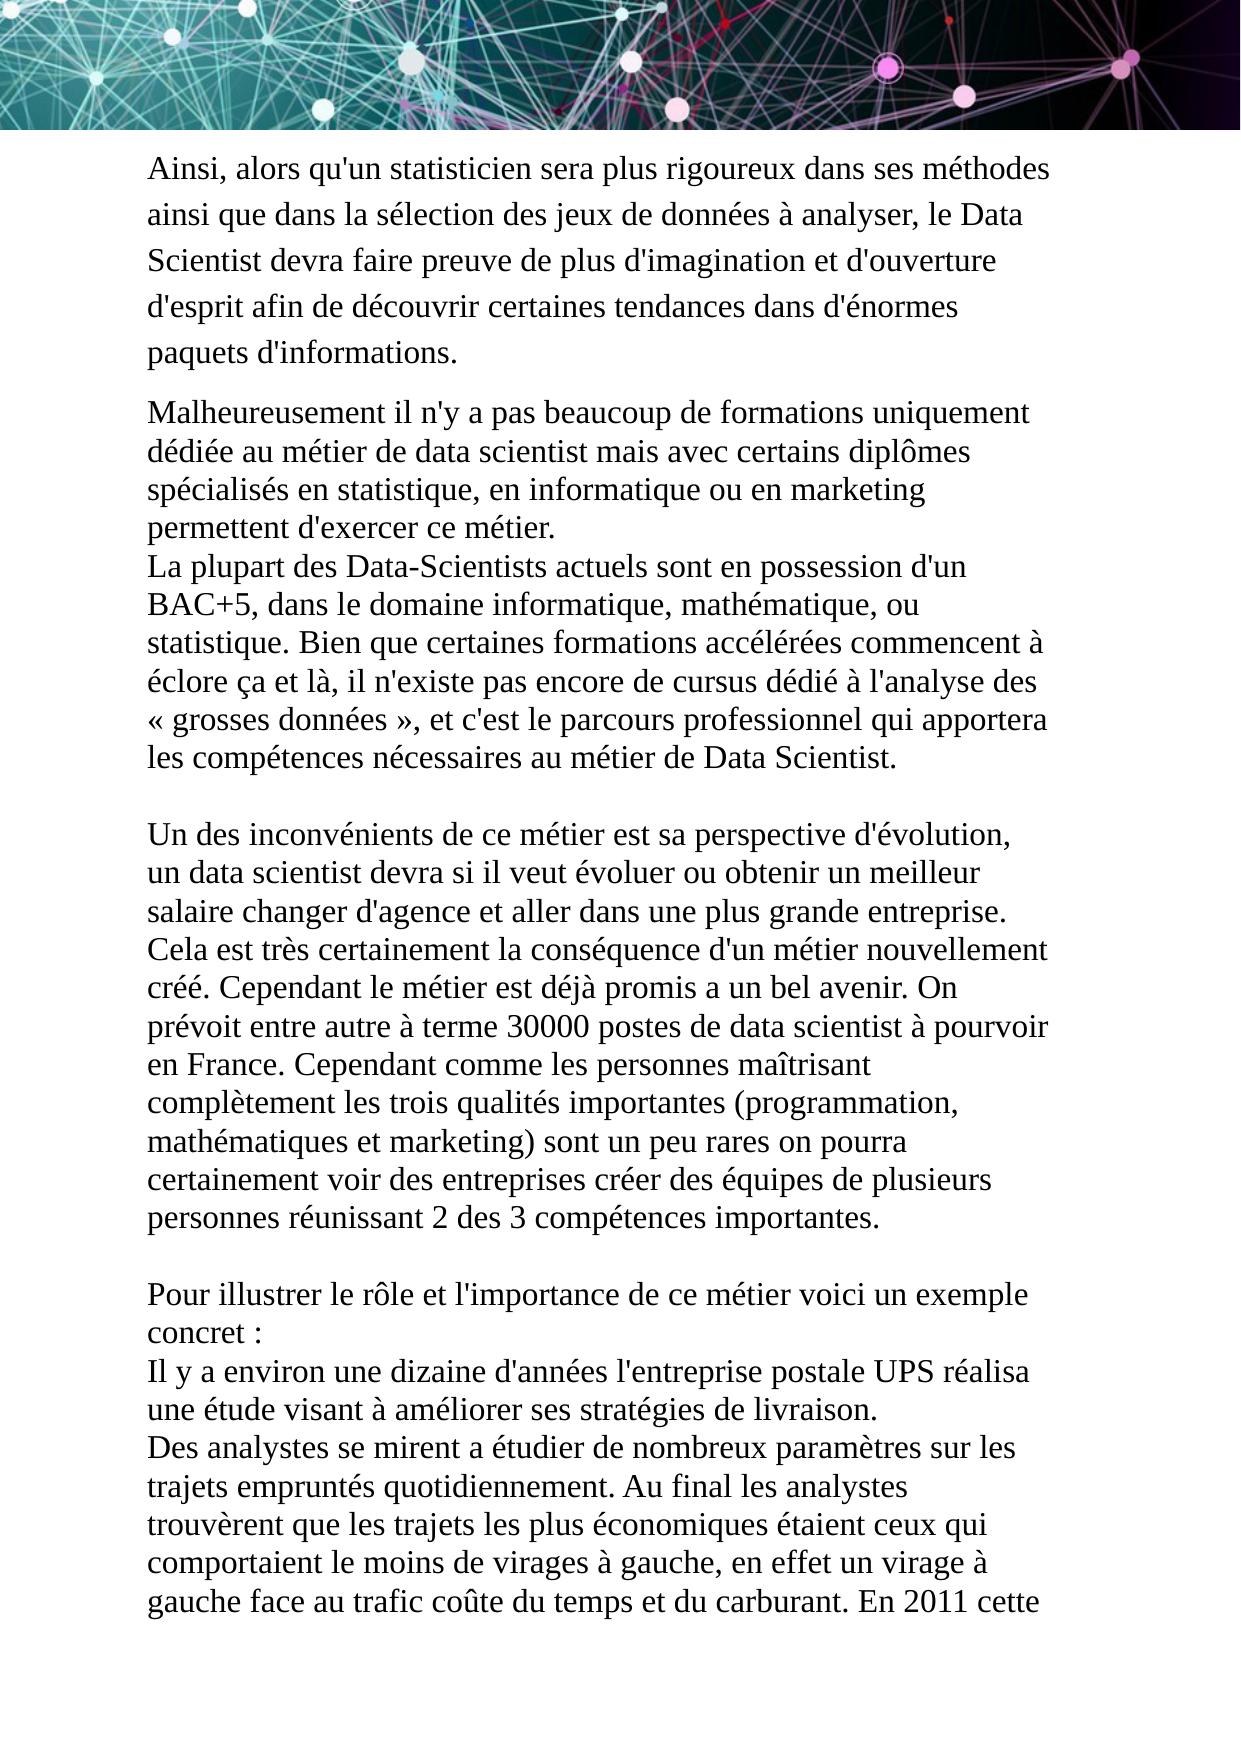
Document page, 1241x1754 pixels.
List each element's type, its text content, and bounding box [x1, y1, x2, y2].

text Un des inconvénients de ce métier est sa perspective d'évolution, un data scientist devra si il veut évoluer ou obtenir un meilleur salaire changer d'agence et aller dans une plus grande entreprise. Cela est très certainement la conséquence d'un métier nouvellement créé. Cependant le métier est déjà promis a un bel avenir. On prévoit entre autre à terme 30000 postes de data scientist à pourvoir en France. Cependant comme les personnes maîtrisant complètement les trois qualités importantes (programmation, mathématiques et marketing) sont un peu rares on pourra certainement voir des entreprises créer des équipes de plusieurs personnes réunissant 2 des 3 compétences importantes. [147, 814, 1053, 1236]
text La plupart des Data-Scientists actuels sont en possession d'un BAC+5, dans le domaine informatique, mathématique, ou statistique. Bien que certaines formations accélérées commencent à éclore ça et là, il n'existe pas encore de cursus dédié à l'analyse des « grosses données », et c'est le parcours professionnel qui apportera les compétences nécessaires au métier de Data Scientist. [147, 546, 1053, 776]
picture [0, 0, 1241, 130]
text Il y a environ une dizaine d'années l'entreprise postale UPS réalisa une étude visant à améliorer ses stratégies de livraison. [147, 1351, 1053, 1428]
text Ainsi, alors qu'un statisticien sera plus rigoureux dans ses méthodes ainsi que dans la sélection des jeux de données à analyser, le Data Scientist devra faire preuve de plus d'imagination et d'ouverture d'esprit afin de découvrir certaines tendances dans d'énormes paquets d'informations. [147, 148, 1053, 371]
text Malheureusement il n'y a pas beaucoup de formations uniquement dédiée au métier de data scientist mais avec certains diplômes spécialisés en statistique, en informatique ou en marketing permettent d'exercer ce métier. [147, 393, 1053, 546]
text Des analystes se mirent a étudier de nombreux paramètres sur les trajets empruntés quotidiennement. Au final les analystes trouvèrent que les trajets les plus économiques étaient ceux qui comportaient le moins de virages à gauche, en effet un virage à gauche face au trafic coûte du temps et du carburant. En 2011 cette [147, 1428, 1053, 1619]
text Pour illustrer le rôle et l'importance de ce métier voici un exemple concret : [147, 1274, 1053, 1351]
